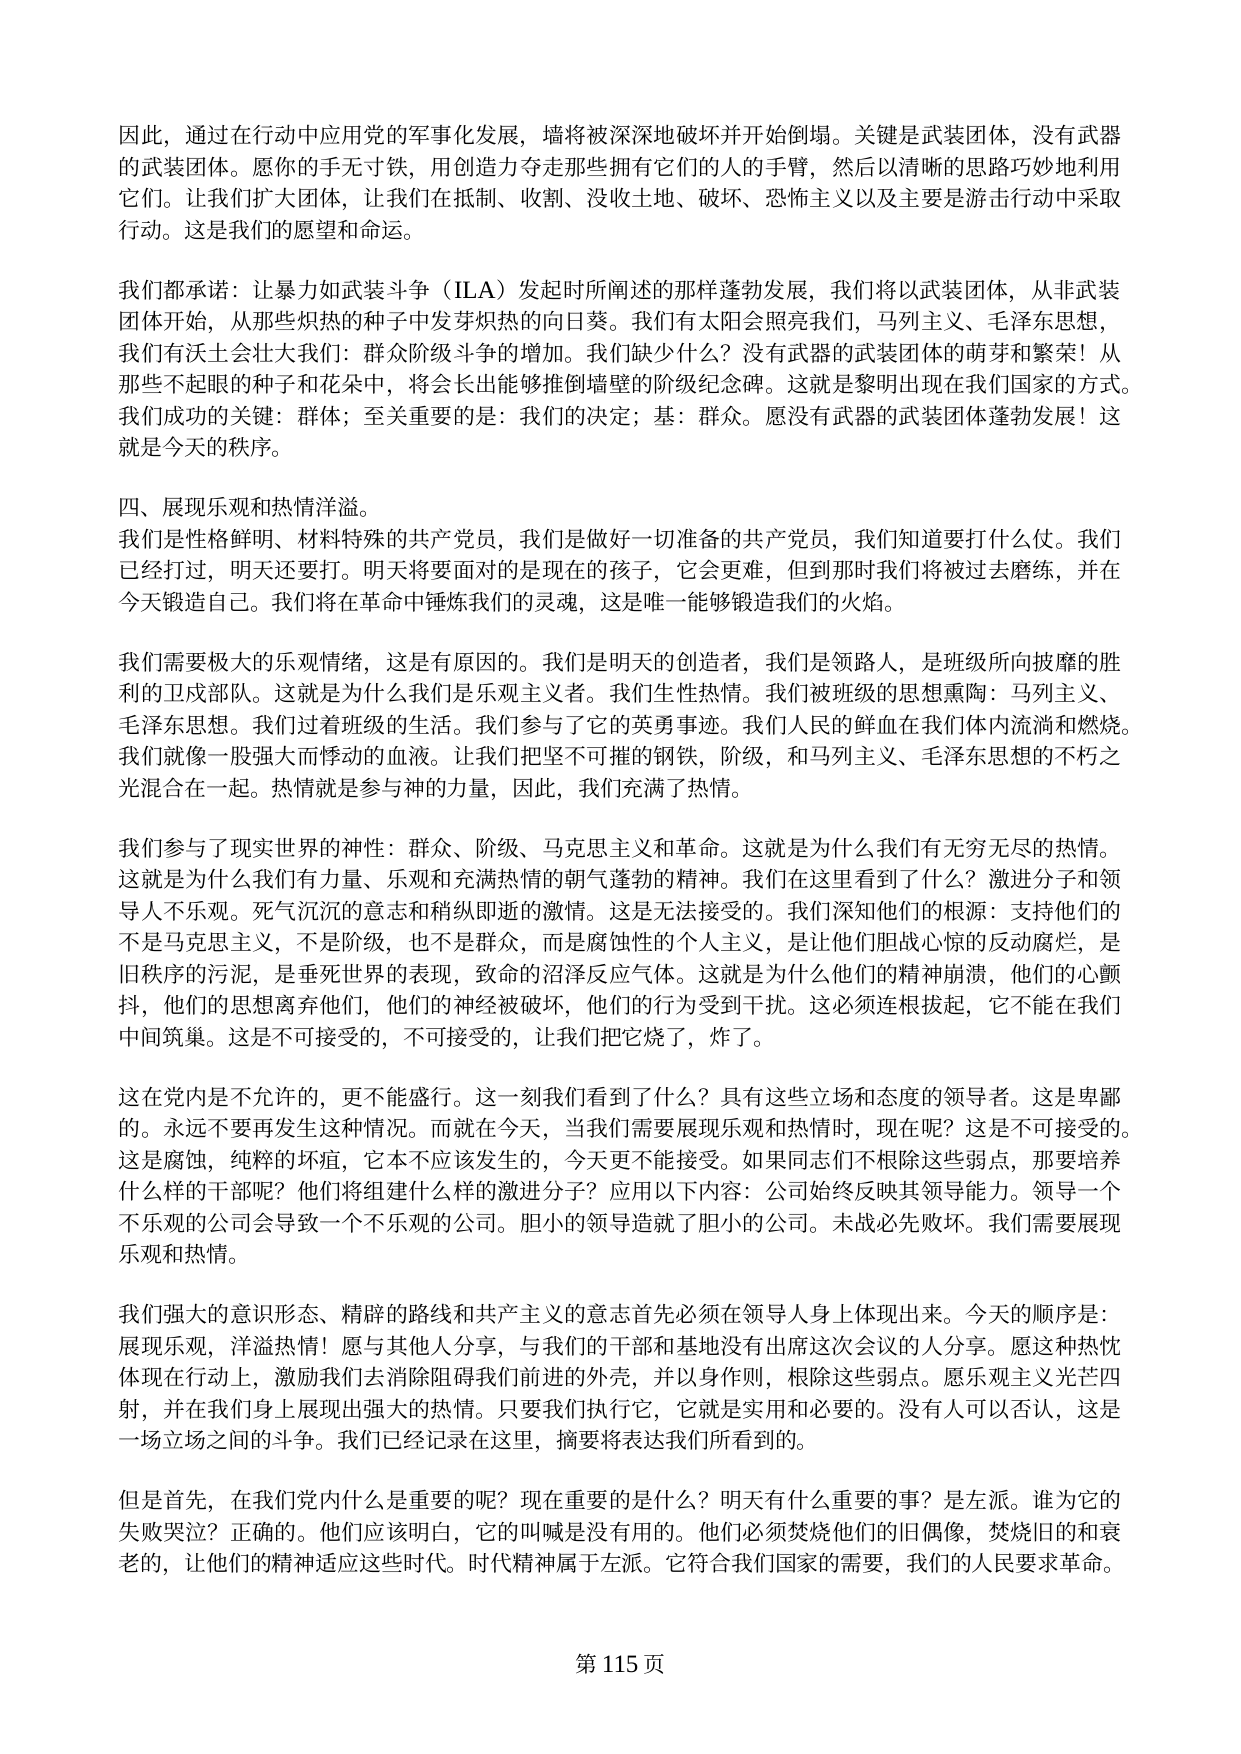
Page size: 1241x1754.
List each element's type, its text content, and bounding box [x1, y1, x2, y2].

text 我们参与了现实世界的神性：群众、阶级、马克思主义和革命。这就是为什么我们有无穷无尽的热情。这就是为什么我们有力量、乐观和充满热情的朝气蓬勃的精神。我们在这里看到了什么？激进分子和领导人不乐观。死气沉沉的意志和稍纵即逝的激情。这是无法接受的。我们深知他们的根源：支持他们的不是马克思主义，不是阶级，也不是群众，而是腐蚀性的个人主义，是让他们胆战心惊的反动腐烂，是旧秩序的污泥，是垂死世界的表现，致命的沼泽反应气体。这就是为什么他们的精神崩溃，他们的心颤抖，他们的思想离弃他们，他们的神经被破坏，他们的行为受到干扰。这必须连根拔起，它不能在我们中间筑巢。这是不可接受的，不可接受的，让我们把它烧了，炸了。 [118, 831, 1122, 1051]
text 我们强大的意识形态、精辟的路线和共产主义的意志首先必须在领导人身上体现出来。今天的顺序是：展现乐观，洋溢热情！愿与其他人分享，与我们的干部和基地没有出席这次会议的人分享。愿这种热忱体现在行动上，激励我们去消除阻碍我们前进的外壳，并以身作则，根除这些弱点。愿乐观主义光芒四射，并在我们身上展现出强大的热情。只要我们执行它，它就是实用和必要的。没有人可以否认，这是一场立场之间的斗争。我们已经记录在这里，摘要将表达我们所看到的。 [118, 1298, 1122, 1455]
text 这在党内是不允许的，更不能盛行。这一刻我们看到了什么？具有这些立场和态度的领导者。这是卑鄙的。永远不要再发生这种情况。而就在今天，当我们需要展现乐观和热情时，现在呢？这是不可接受的。这是腐蚀，纯粹的坏疽，它本不应该发生的，今天更不能接受。如果同志们不根除这些弱点，那要培养什么样的干部呢？他们将组建什么样的激进分子？应用以下内容：公司始终反映其领导能力。领导一个不乐观的公司会导致一个不乐观的公司。胆小的领导造就了胆小的公司。未战必先败坏。我们需要展现乐观和热情。 [118, 1080, 1122, 1269]
text 我们是性格鲜明、材料特殊的共产党员，我们是做好一切准备的共产党员，我们知道要打什么仗。我们已经打过，明天还要打。明天将要面对的是现在的孩子，它会更难，但到那时我们将被过去磨练，并在今天锻造自己。我们将在革命中锤炼我们的灵魂，这是唯一能够锻造我们的火焰。 [118, 522, 1122, 616]
text 我们需要极大的乐观情绪，这是有原因的。我们是明天的创造者，我们是领路人，是班级所向披靡的胜利的卫戍部队。这就是为什么我们是乐观主义者。我们生性热情。我们被班级的思想熏陶：马列主义、毛泽东思想。我们过着班级的生活。我们参与了它的英勇事迹。我们人民的鲜血在我们体内流淌和燃烧。我们就像一股强大而悸动的血液。让我们把坚不可摧的钢铁，阶级，和马列主义、毛泽东思想的不朽之光混合在一起。热情就是参与神的力量，因此，我们充满了热情。 [118, 645, 1122, 802]
text 因此，通过在行动中应用党的军事化发展，墙将被深深地破坏并开始倒塌。关键是武装团体，没有武器的武装团体。愿你的手无寸铁，用创造力夺走那些拥有它们的人的手臂，然后以清晰的思路巧妙地利用它们。让我们扩大团体，让我们在抵制、收割、没收土地、破坏、恐怖主义以及主要是游击行动中采取行动。这是我们的愿望和命运。 [118, 118, 1122, 244]
text 但是首先，在我们党内什么是重要的呢？现在重要的是什么？明天有什么重要的事？是左派。谁为它的失败哭泣？正确的。他们应该明白，它的叫喊是没有用的。他们必须焚烧他们的旧偶像，焚烧旧的和衰老的，让他们的精神适应这些时代。时代精神属于左派。它符合我们国家的需要，我们的人民要求革命。 [118, 1484, 1122, 1578]
text 我们都承诺：让暴力如武装斗争（ILA）发起时所阐述的那样蓬勃发展，我们将以武装团体，从非武装团体开始，从那些炽热的种子中发芽炽热的向日葵。我们有太阳会照亮我们，马列主义、毛泽东思想，我们有沃土会壮大我们：群众阶级斗争的增加。我们缺少什么？没有武器的武装团体的萌芽和繁荣！从那些不起眼的种子和花朵中，将会长出能够推倒墙壁的阶级纪念碑。这就是黎明出现在我们国家的方式。我们成功的关键：群体；至关重要的是：我们的决定；基：群众。愿没有武器的武装团体蓬勃发展！这就是今天的秩序。 [118, 273, 1122, 462]
text 四、展现乐观和热情洋溢。 [118, 491, 1122, 522]
